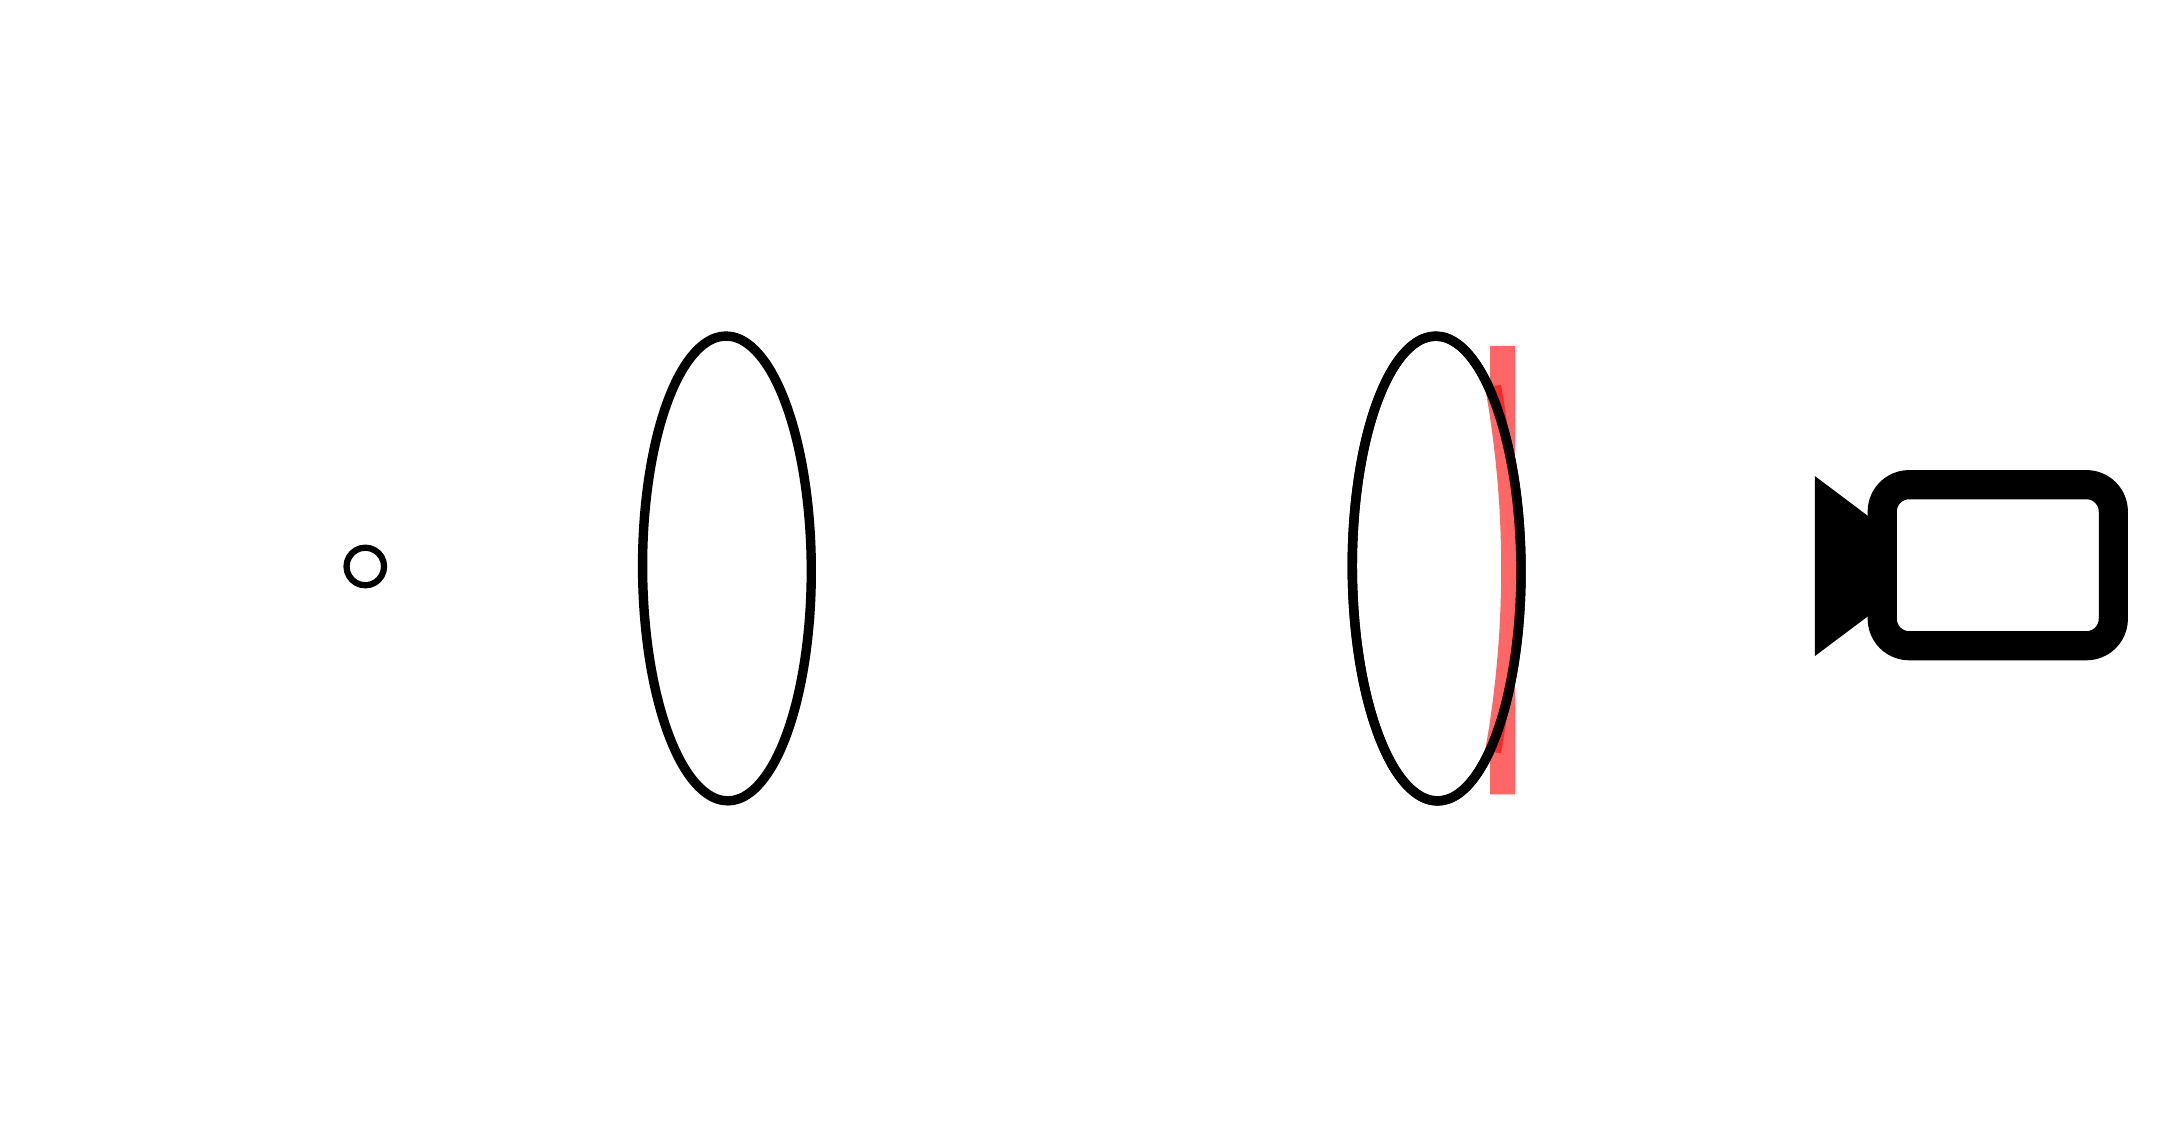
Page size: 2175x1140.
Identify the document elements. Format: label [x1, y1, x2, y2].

text_box [1357, 341, 1516, 796]
text_box [642, 336, 812, 801]
text_box [1495, 724, 1506, 754]
text_box [1494, 384, 1507, 420]
text_box [1814, 476, 1875, 657]
text_box [1882, 484, 2114, 646]
